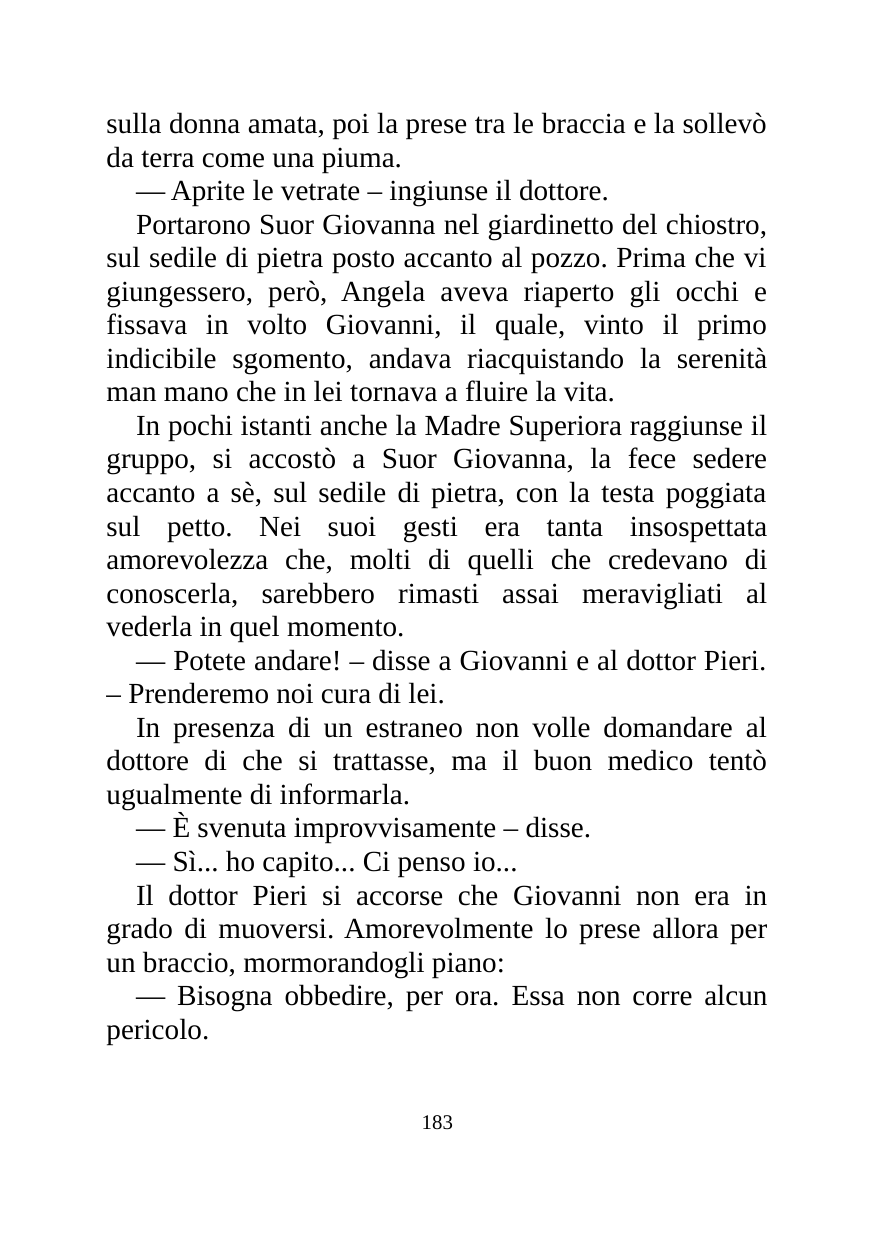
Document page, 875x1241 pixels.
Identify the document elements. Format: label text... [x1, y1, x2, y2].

text — Potete andare! – disse a Giovanni e al dottor Pieri. – Prenderemo noi cura di lei. [106, 643, 768, 710]
text Il dottor Pieri si accorse che Giovanni non era in grado di muoversi. Amorevolmente lo prese allora per un braccio, mormorandogli piano: [106, 878, 768, 978]
text In presenza di un estraneo non volle domandare al dottore di che si trattasse, ma il buon medico tentò ugualmente di informarla. [106, 710, 768, 811]
text — Bisogna obbedire, per ora. Essa non corre alcun pericolo. [106, 978, 768, 1045]
text sulla donna amata, poi la prese tra le braccia e la sollevò da terra come una piuma. [106, 106, 768, 173]
text — Sì... ho capito... Ci penso io... [106, 844, 768, 878]
text — Aprite le vetrate – ingiunse il dottore. [106, 173, 768, 207]
text Portarono Suor Giovanna nel giardinetto del chiostro, sul sedile di pietra posto accanto al pozzo. Prima che vi giungessero, però, Angela aveva riaperto gli occhi e fissava in volto Giovanni, il quale, vinto il primo indicibile sgomento, andava riacquistando la serenità man mano che in lei tornava a fluire la vita. [106, 207, 768, 408]
text — È svenuta improvvisamente – disse. [106, 811, 768, 844]
text In pochi istanti anche la Madre Superiora raggiunse il gruppo, si accostò a Suor Giovanna, la fece sedere accanto a sè, sul sedile di pietra, con la testa poggiata sul petto. Nei suoi gesti era tanta insospettata amorevolezza che, molti di quelli che credevano di conoscerla, sarebbero rimasti assai meravigliati al vederla in quel momento. [106, 408, 768, 643]
